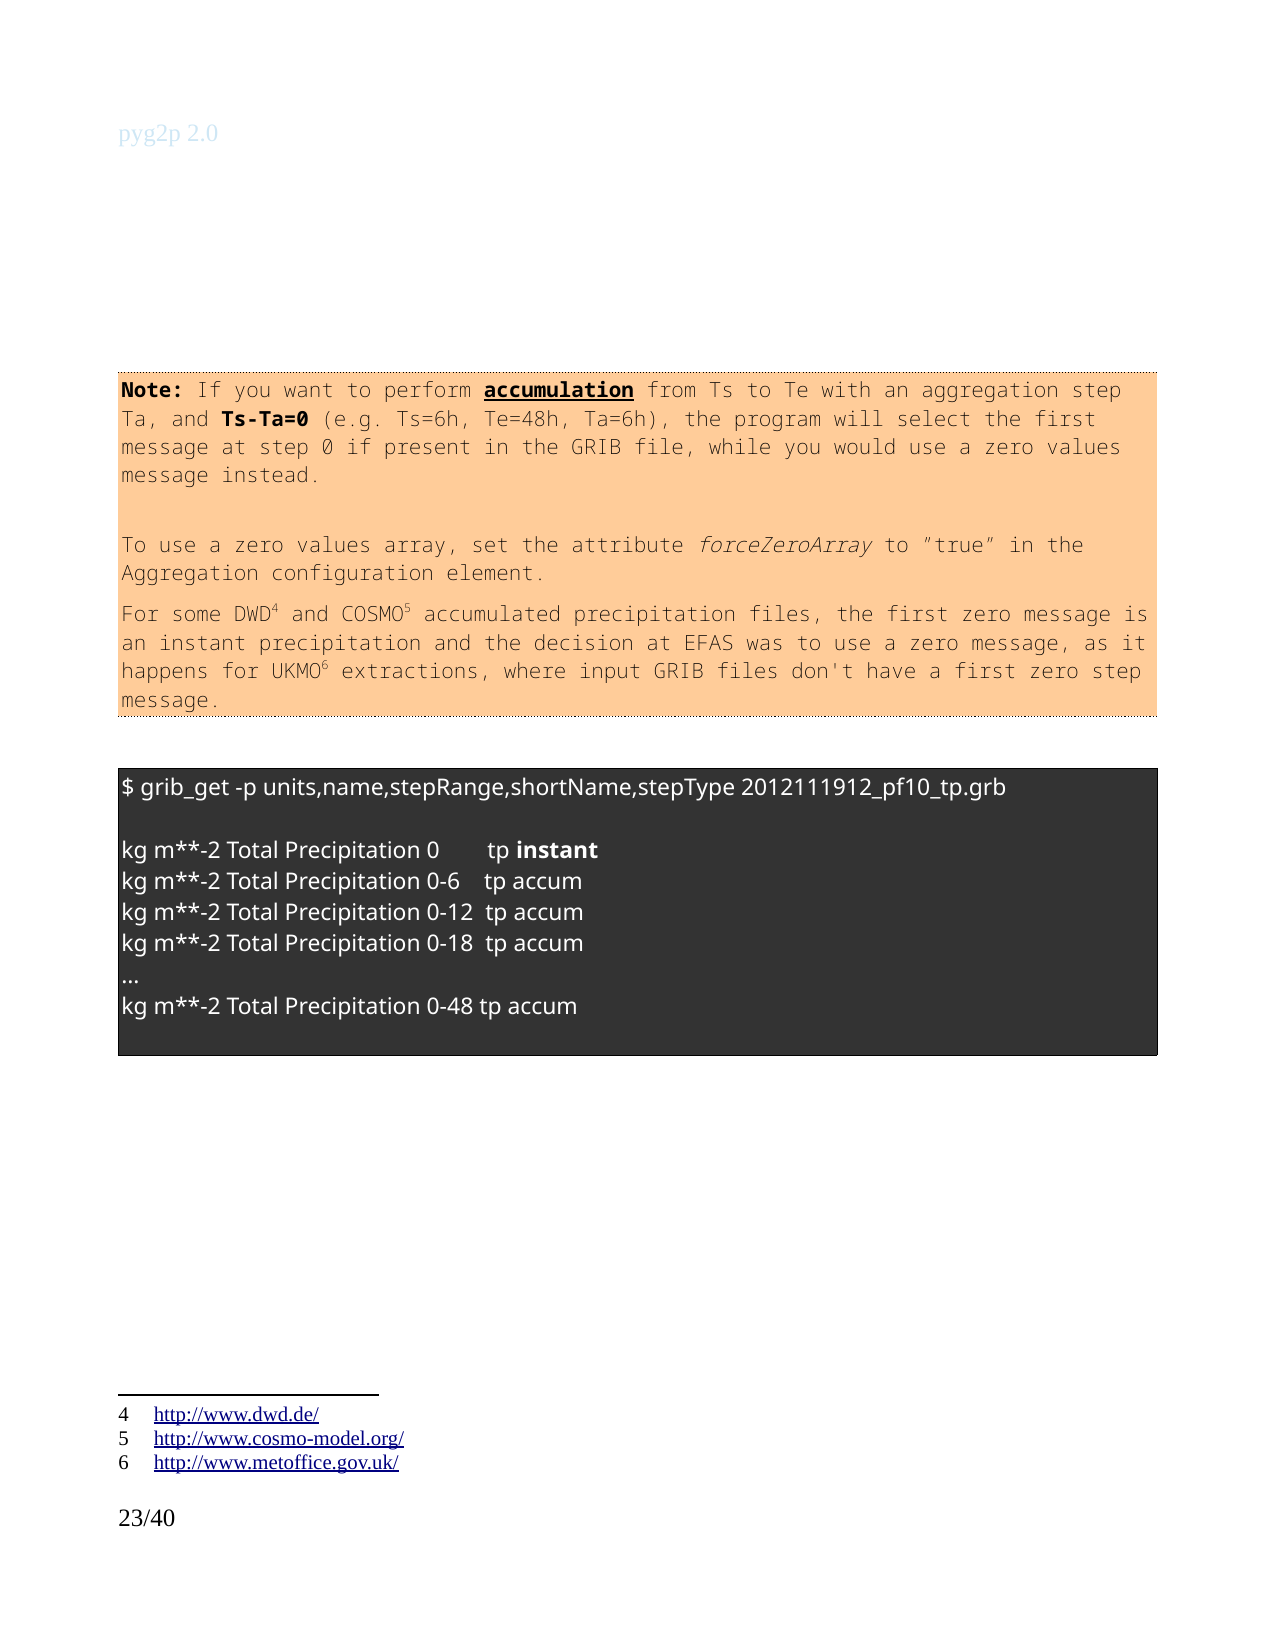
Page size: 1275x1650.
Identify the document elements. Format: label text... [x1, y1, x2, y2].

text For some DWD and COSMO accumulated precipitation files, the first zero message is an instant precipitation and the decision at EFAS was to use a zero message, as it happens for UKMO extractions, where input GRIB files don't have a first zero step message. [118, 596, 1157, 716]
text $ grib_get -p units,name,stepRange,shortName,stepType 2012111912_pf10_tp.grb [119, 769, 1157, 830]
text http://www.metoffice.gov.uk/ [118, 1449, 1157, 1474]
text Note: If you want to perform accumulation from Ts to Te with an aggregation step Ta, and Ts-Ta=0 (e.g. Ts=6h, Te=48h, Ta=6h), the program will select the first message at step 0 if present in the GRIB file, while you would use a zero values message instead. [118, 372, 1157, 517]
text To use a zero values array, set the attribute forceZeroArray to ”true” in the Aggregation configuration element. [118, 527, 1157, 587]
text http://www.cosmo-model.org/ [118, 1426, 1157, 1449]
text kg m**-2 Total Precipitation 0 tp instant kg m**-2 Total Precipitation 0-6 tp accum kg m**-2 Total Precipitation 0-12 tp accum kg m**-2 Total Precipitation 0-18 tp accum [119, 830, 1157, 955]
text http://www.dwd.de/ [118, 1401, 1157, 1426]
text … [119, 955, 1157, 987]
text kg m**-2 Total Precipitation 0-48 tp accum [119, 987, 1157, 1018]
